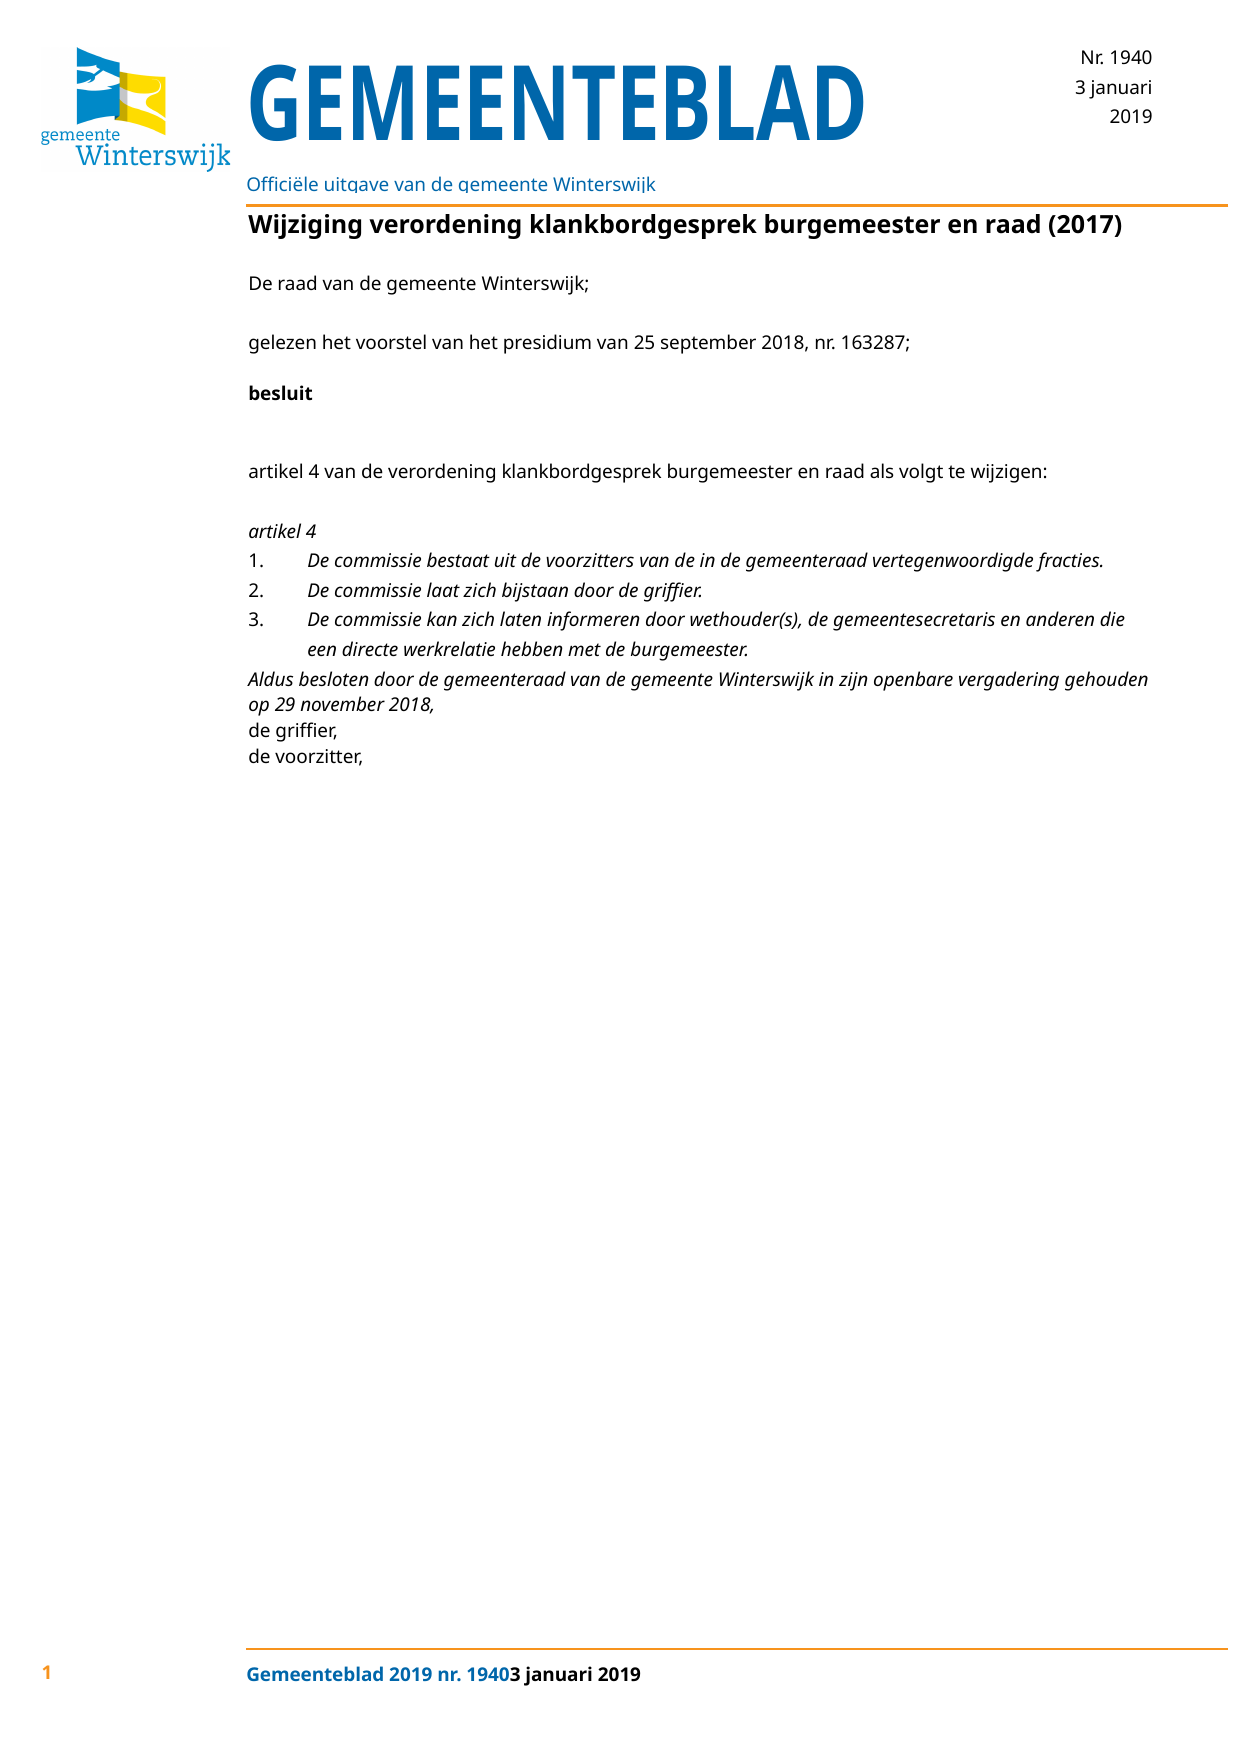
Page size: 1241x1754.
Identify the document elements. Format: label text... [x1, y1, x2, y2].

text besluit [248, 380, 1152, 406]
text artikel 4 [248, 518, 1152, 543]
list De commissie laat zich bijstaan door de griffier. [248, 577, 1152, 603]
picture [225, 153, 231, 162]
list De commissie bestaat uit de voorzitters van de in de gemeenteraad vertegenwoordigde fracties. [248, 547, 1152, 573]
text de griffier, [248, 717, 1152, 743]
text gelezen het voorstel van het presidium van 25 september 2018, nr. 163287; [248, 329, 1152, 355]
text artikel 4 van de verordening klankbordgesprek burgemeester en raad als volgt te wijzigen: [248, 459, 1152, 484]
text Wijziging verordening klankbordgesprek burgemeester en raad (2017) [248, 207, 1152, 241]
text de voorzitter, [248, 743, 1152, 769]
list De commissie kan zich laten informeren door wethouder(s), de gemeentesecretaris en anderen die een directe werkrelatie hebben met de burgemeester. [248, 607, 1152, 662]
text De raad van de gemeente Winterswijk; [248, 270, 1152, 296]
picture [41, 47, 231, 172]
text Aldus besloten door de gemeenteraad van de gemeente Winterswijk in zijn openbare vergadering gehouden op 29 november 2018, [248, 666, 1152, 717]
